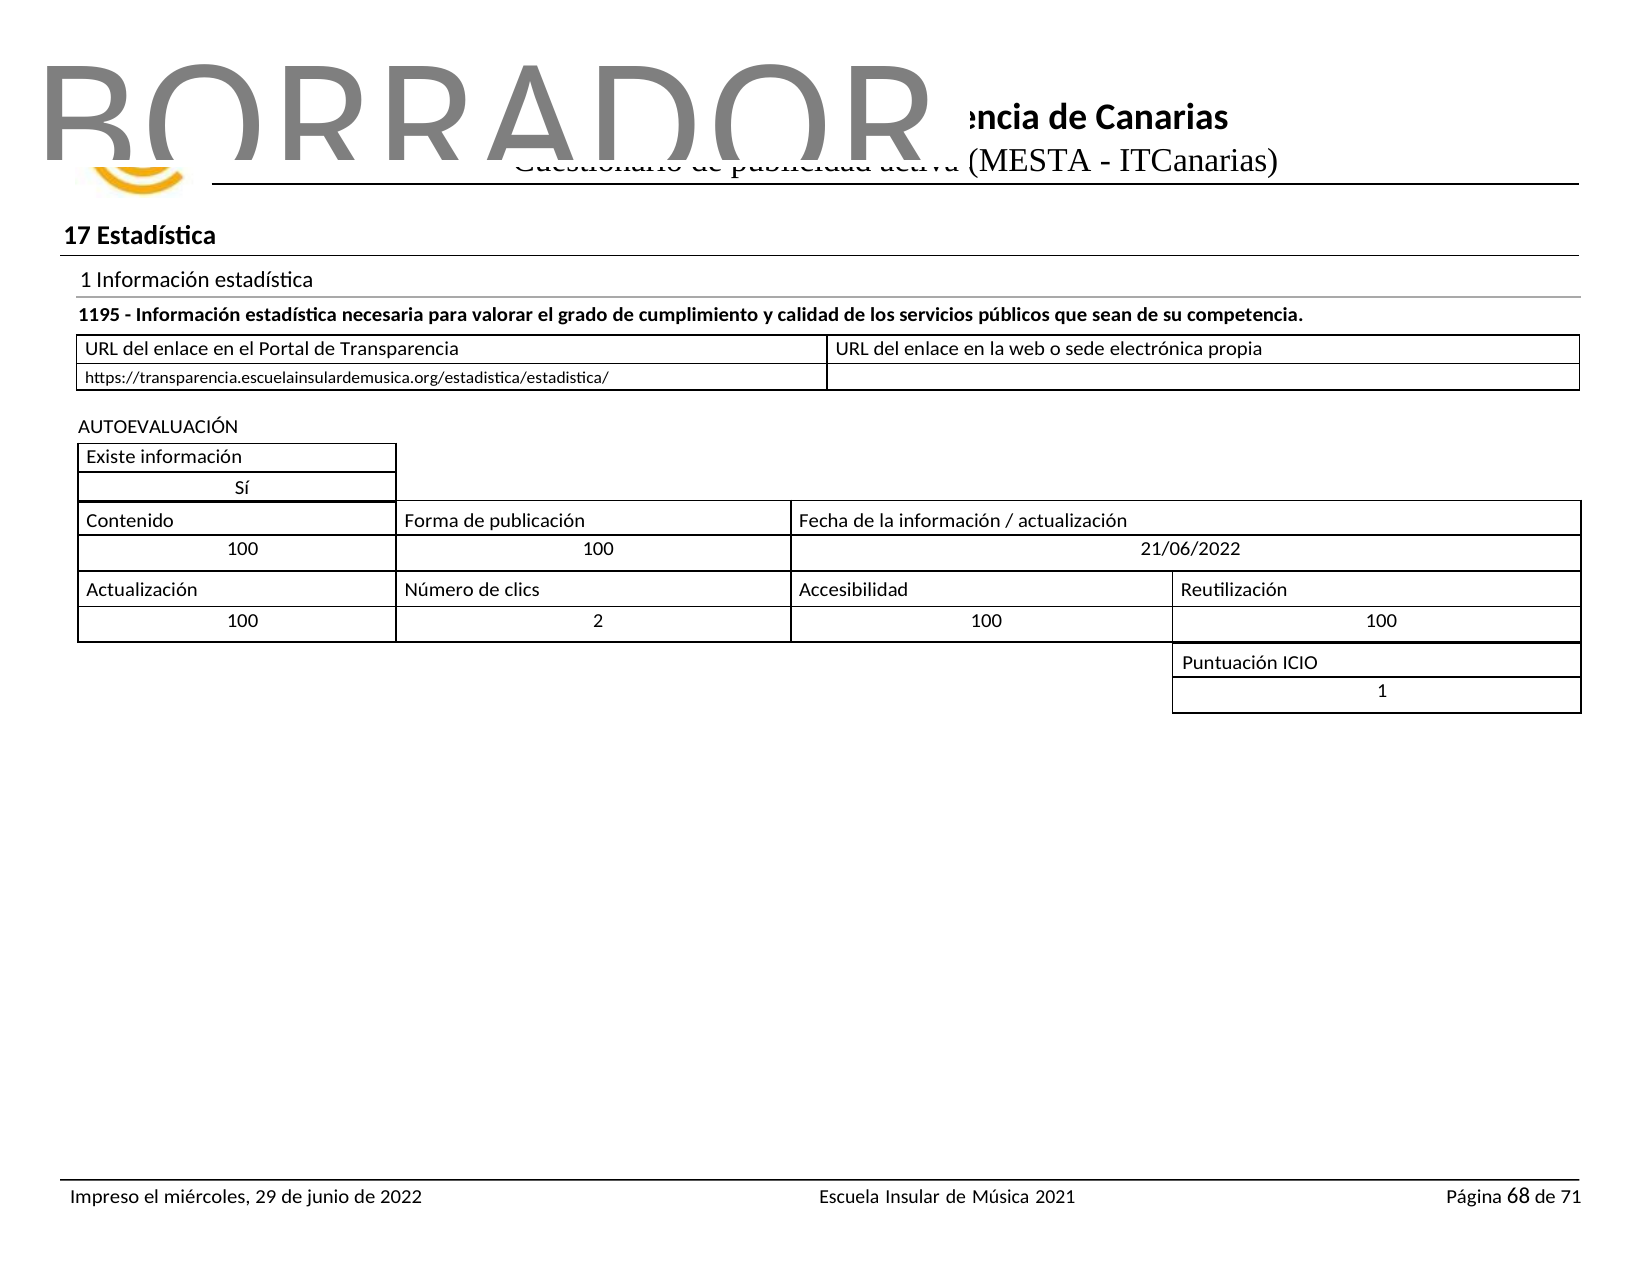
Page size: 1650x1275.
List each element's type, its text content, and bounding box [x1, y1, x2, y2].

table_header Existe información [79, 444, 395, 471]
table_cell https://transparencia.escuelainsulardemusica.org/estadistica/estadistica/ [77, 364, 826, 389]
table_cell 1 [1173, 678, 1580, 712]
table_cell Sí [79, 473, 395, 499]
table_cell Forma de publicación [397, 501, 790, 534]
table_cell Reutilización [1173, 572, 1580, 606]
table_cell [78, 643, 1172, 712]
table_cell 100 [1173, 607, 1580, 641]
table_cell Puntuación ICIO [1173, 644, 1580, 676]
table_cell 100 [792, 607, 1172, 641]
table_cell 100 [397, 536, 790, 570]
table_cell Número de clics [397, 572, 790, 606]
table_cell Actualización [79, 572, 395, 606]
table_cell Fecha de la información / actualización [792, 501, 1580, 534]
text 1195 - Información estadística necesaria para valorar el grado de cumplimiento y calidad de los servicios públicos que sean de su competencia. [78, 302, 1594, 326]
table_header [397, 443, 1581, 499]
table_header URL del enlace en la web o sede electrónica propia [828, 336, 1579, 363]
table_cell Contenido [79, 503, 395, 534]
table_cell 2 [397, 607, 790, 641]
subtitle 1 Información estadística [0, 0, 970, 167]
table_header URL del enlace en el Portal de Transparencia [77, 336, 826, 363]
subtitle 1 Información estadística [79, 265, 1594, 293]
text BORRADOR [15, 7, 955, 159]
table_cell Accesibilidad [792, 572, 1172, 606]
table_cell 100 [79, 607, 395, 641]
table_cell [828, 364, 1579, 389]
text AUTOEVALUACIÓN [78, 415, 1594, 439]
table_cell 21/06/2022 [792, 536, 1580, 570]
table_cell 100 [79, 536, 395, 570]
